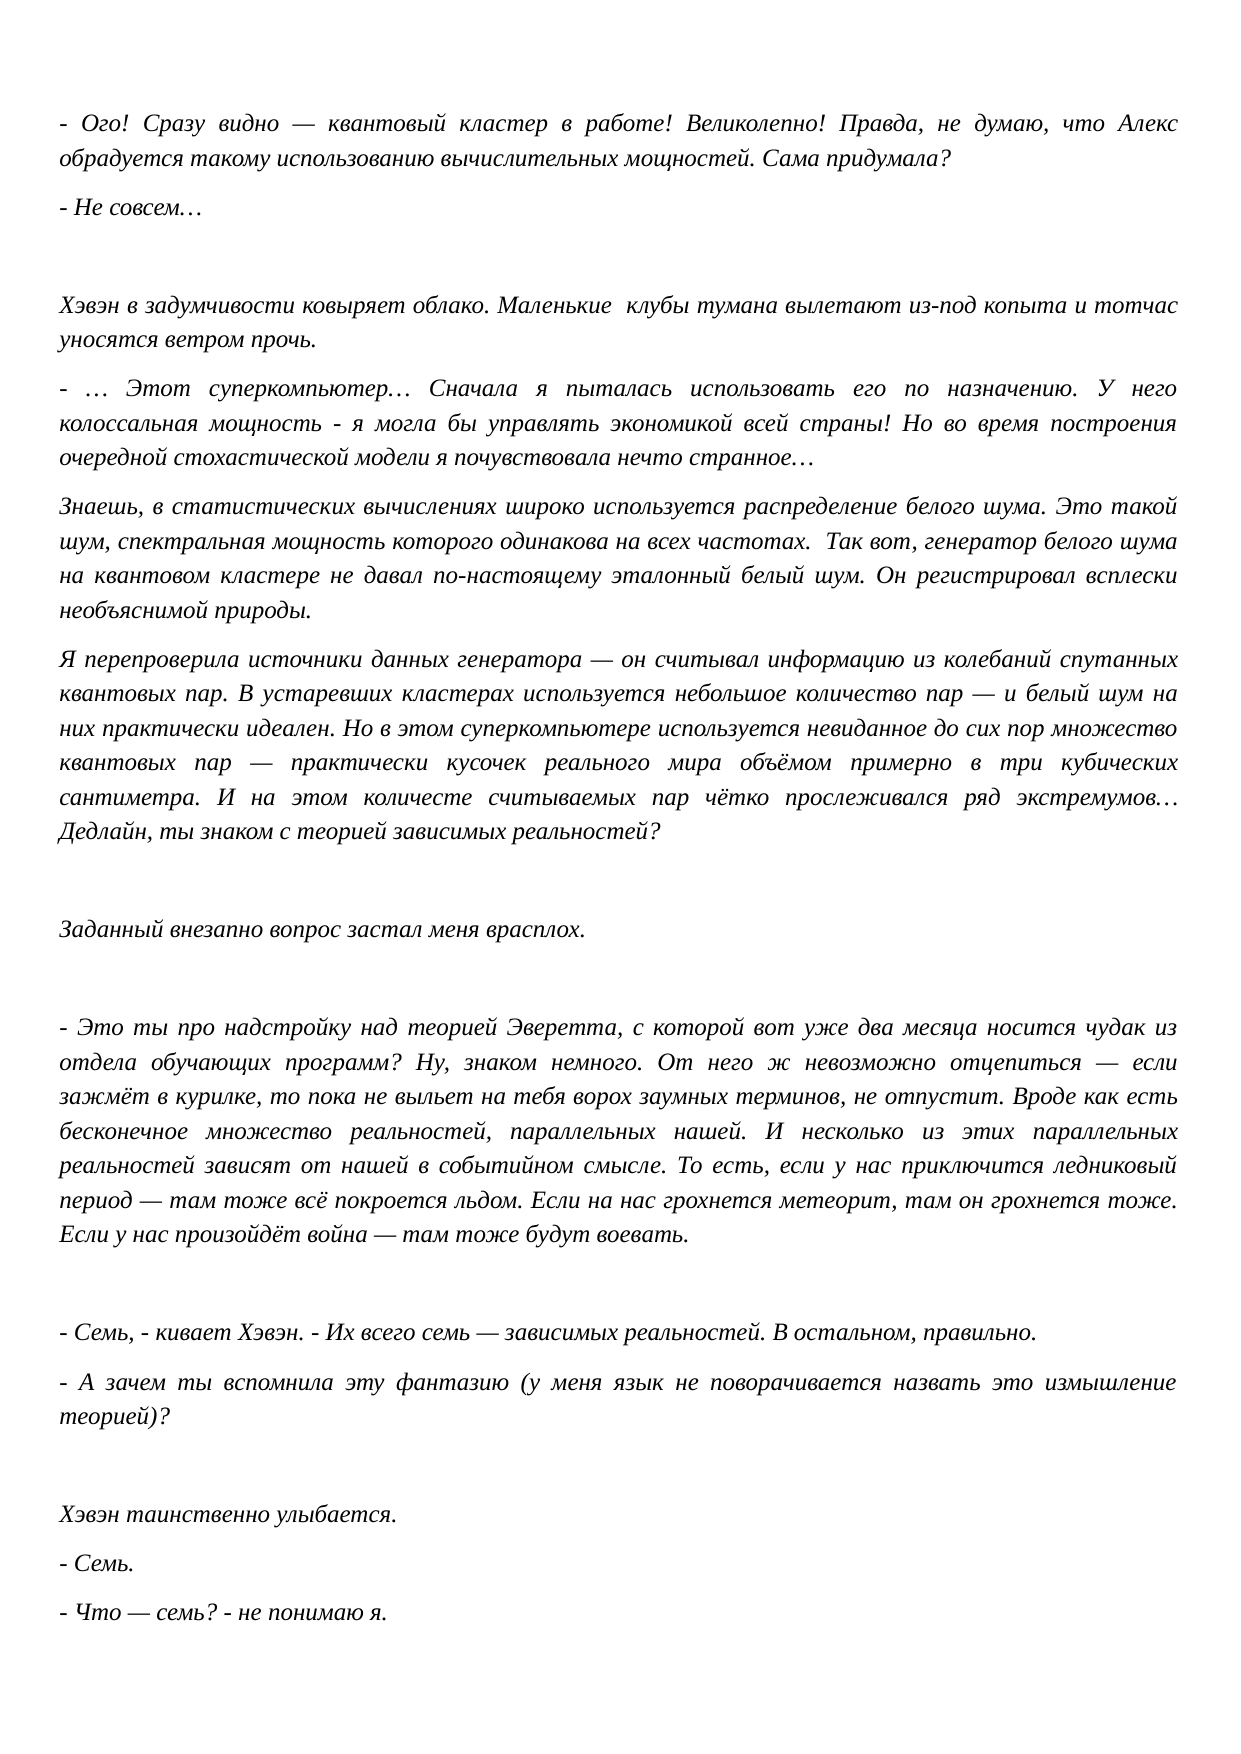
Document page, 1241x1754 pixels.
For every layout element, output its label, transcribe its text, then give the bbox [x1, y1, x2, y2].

text - Это ты про надстройку над теорией Эверетта, с которой вот уже два месяца носится чудак из отдела обучающих программ? Ну, знаком немного. От него ж невозможно отцепиться — если зажмёт в курилке, то пока не выльет на тебя ворох заумных терминов, не отпустит. Вроде как есть бесконечное множество реальностей, параллельных нашей. И несколько из этих параллельных реальностей зависят от нашей в событийном смысле. То есть, если у нас приключится ледниковый период — там тоже всё покроется льдом. Если на нас грохнется метеорит, там он грохнется тоже. Если у нас произойдёт война — там тоже будут воевать. [59, 1012, 1181, 1248]
text - Что — семь? - не понимаю я. [59, 1597, 1181, 1626]
text - … Этот суперкомпьютер… Сначала я пыталась использовать его по назначению. У него колоссальная мощность - я могла бы управлять экономикой всей страны! Но во время построения очередной стохастической модели я почувствовала нечто странное… [59, 373, 1181, 471]
text Хэвэн таинственно улыбается. [59, 1499, 1181, 1528]
text Я перепроверила источники данных генератора — он считывал информацию из колебаний спутанных квантовых пар. В устаревших кластерах используется небольшое количество пар — и белый шум на них практически идеален. Но в этом суперкомпьютере используется невиданное до сих пор множество квантовых пар — практически кусочек реального мира объёмом примерно в три кубических сантиметра. И на этом количесте считываемых пар чётко прослеживался ряд экстремумов… Дедлайн, ты знаком с теорией зависимых реальностей? [59, 644, 1181, 845]
text Хэвэн в задумчивости ковыряет облако. Маленькие клубы тумана вылетают из-под копыта и тотчас уносятся ветром прочь. [59, 290, 1181, 353]
text Заданный внезапно вопрос застал меня врасплох. [59, 914, 1181, 943]
text - Семь, - кивает Хэвэн. - Их всего семь — зависимых реальностей. В остальном, правильно. [59, 1317, 1181, 1346]
text - Ого! Сразу видно — квантовый кластер в работе! Великолепно! Правда, не думаю, что Алекс обрадуется такому использованию вычислительных мощностей. Сама придумала? [59, 108, 1181, 171]
text - Семь. [59, 1548, 1181, 1577]
text - А зачем ты вспомнила эту фантазию (у меня язык не поворачивается назвать это измышление теорией)? [59, 1367, 1181, 1430]
text Знаешь, в статистических вычислениях широко используется распределение белого шума. Это такой шум, спектральная мощность которого одинакова на всех частотах. Так вот, генератор белого шума на квантовом кластере не давал по-настоящему эталонный белый шум. Он регистрировал всплески необъяснимой природы. [59, 491, 1181, 623]
text - Не совсем… [59, 192, 1181, 220]
